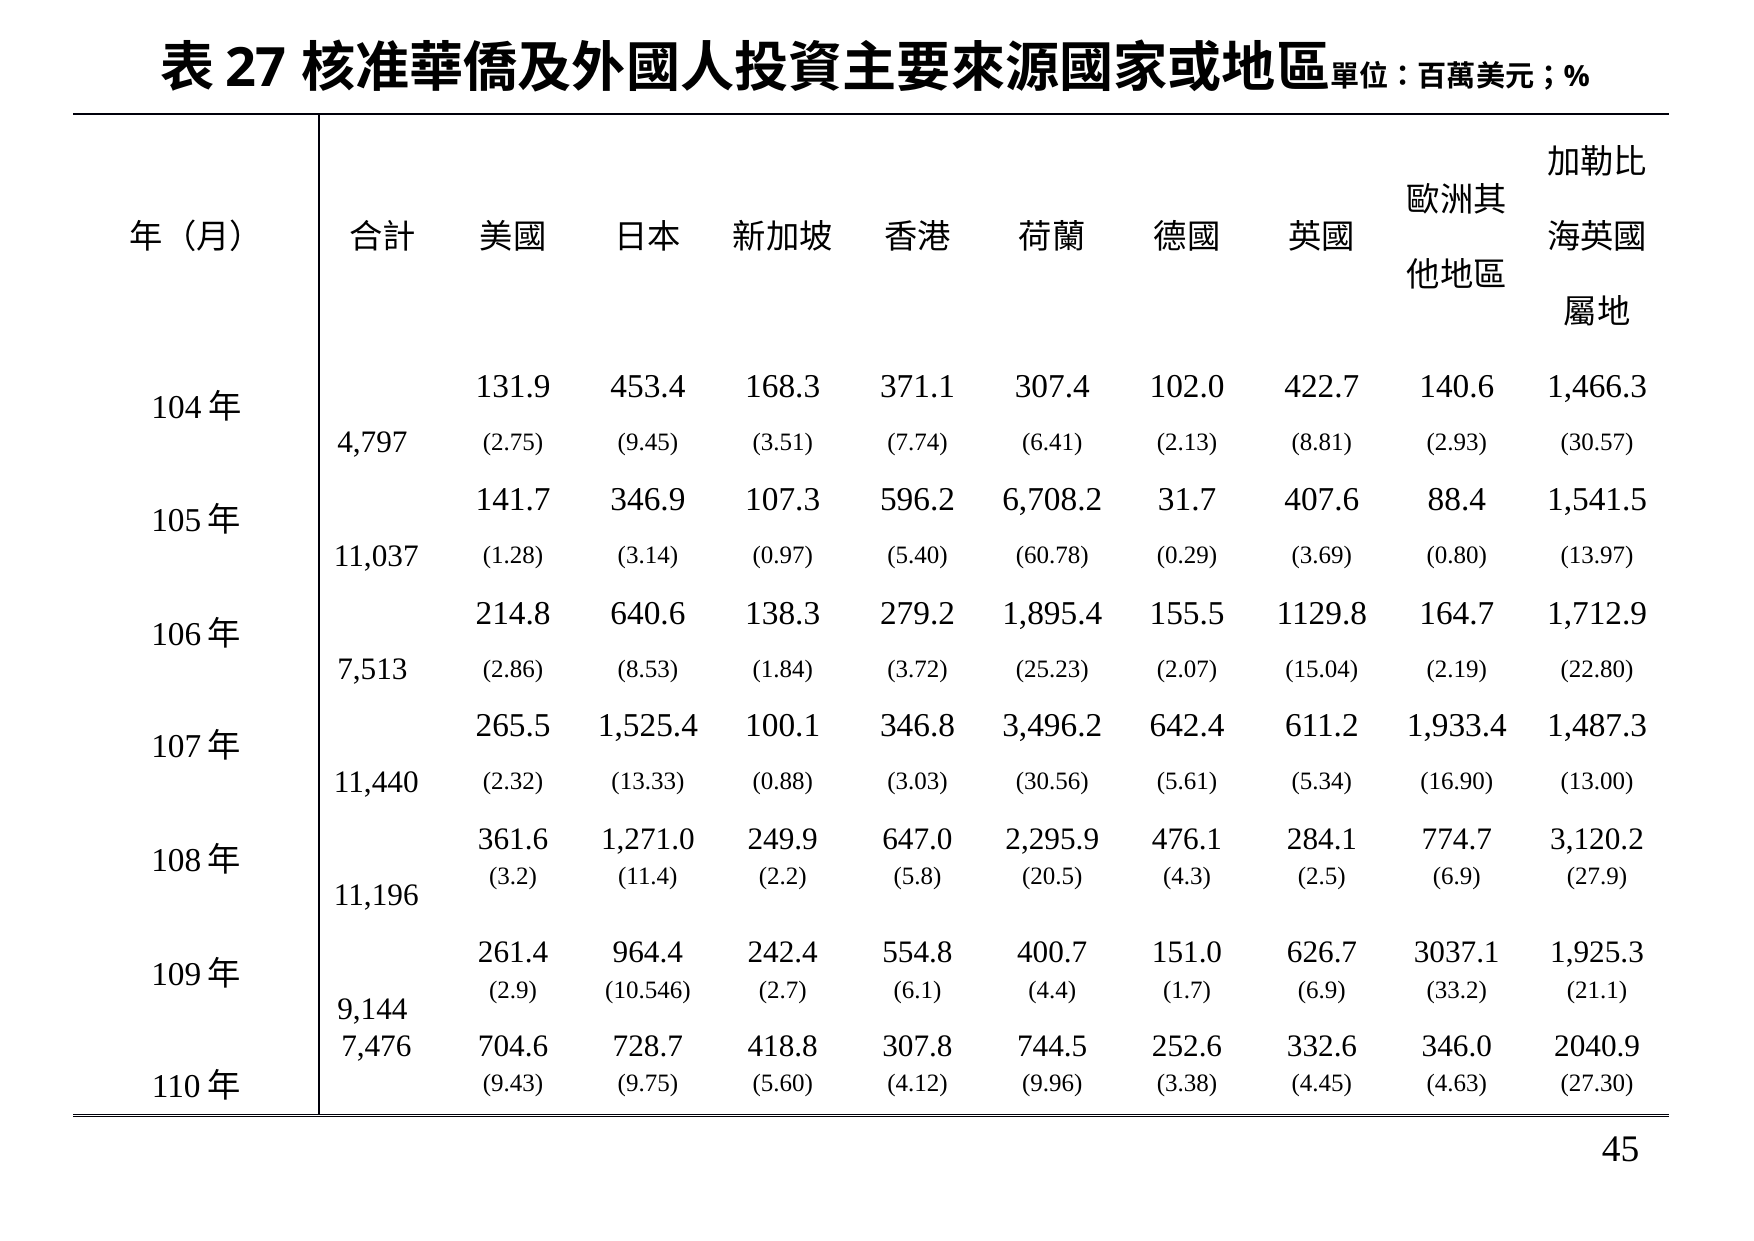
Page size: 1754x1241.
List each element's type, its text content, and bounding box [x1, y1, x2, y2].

table_cell 346.8 (3.03) [850, 681, 984, 793]
table_cell 107.3 (0.97) [715, 455, 849, 567]
table_cell 307.4 (6.41) [985, 341, 1119, 454]
table_cell 131.9 (2.75) [446, 341, 579, 454]
table_cell 110年 [73, 1020, 318, 1114]
table_cell 307.8 (4.12) [850, 1020, 984, 1114]
table_cell 249.9 (2.2) [715, 794, 849, 907]
table_cell 596.2 (5.40) [850, 455, 984, 567]
table_cell 214.8 (2.86) [446, 568, 579, 681]
table_cell 418.8 (5.60) [715, 1020, 849, 1114]
table_cell 100.1 (0.88) [715, 681, 849, 793]
table_cell 332.6 (4.45) [1254, 1020, 1388, 1114]
table_cell 1,525.4 (13.33) [581, 681, 714, 793]
table_cell 400.7 (4.4) [985, 908, 1119, 1020]
subtitle 表27 核准華僑及外國人投資主要來源國家或地區單位：百萬美元；% [103, 1, 1639, 113]
table_cell 640.6 (8.53) [581, 568, 714, 681]
table_cell 11,196 [320, 794, 445, 907]
table_cell 31.7 (0.29) [1120, 455, 1253, 567]
table_cell 1,933.4 (16.90) [1389, 681, 1523, 793]
table_cell 252.6 (3.38) [1120, 1020, 1253, 1114]
table_header 荷蘭 [985, 115, 1119, 340]
table_cell 109年 [73, 908, 318, 1020]
table_cell 476.1 (4.3) [1120, 794, 1253, 907]
table_cell 9,144 [320, 908, 445, 1020]
table_cell 261.4 (2.9) [446, 908, 579, 1020]
table_header 英國 [1254, 115, 1388, 340]
table_cell 1,895.4 (25.23) [985, 568, 1119, 681]
table_cell 554.8 (6.1) [850, 908, 984, 1020]
table_cell 407.6 (3.69) [1254, 455, 1388, 567]
table_cell 108年 [73, 794, 318, 907]
table_cell 704.6 (9.43) [446, 1020, 579, 1114]
table_cell 7,513 [320, 568, 445, 681]
table_header 新加坡 [715, 115, 849, 340]
table_header 歐洲其他地區 [1389, 115, 1523, 340]
table_cell 1,466.3 (30.57) [1524, 341, 1669, 454]
table_cell 1129.8 (15.04) [1254, 568, 1388, 681]
table_cell 611.2 (5.34) [1254, 681, 1388, 793]
table_cell 964.4 (10.546) [581, 908, 714, 1020]
table_cell 105年 [73, 455, 318, 567]
table_cell 102.0 (2.13) [1120, 341, 1253, 454]
table_cell 3,496.2 (30.56) [985, 681, 1119, 793]
table_header 德國 [1120, 115, 1253, 340]
table_cell 265.5 (2.32) [446, 681, 579, 793]
table_cell 728.7 (9.75) [581, 1020, 714, 1114]
table_cell 284.1 (2.5) [1254, 794, 1388, 907]
table_cell 642.4 (5.61) [1120, 681, 1253, 793]
table_cell 7,476 [320, 1020, 445, 1114]
table_cell 138.3 (1.84) [715, 568, 849, 681]
table_cell 151.0 (1.7) [1120, 908, 1253, 1020]
table_cell 346.9 (3.14) [581, 455, 714, 567]
table_cell 361.6 (3.2) [446, 794, 579, 907]
table_header 日本 [581, 115, 714, 340]
table_cell 88.4 (0.80) [1389, 455, 1523, 567]
table_cell 279.2 (3.72) [850, 568, 984, 681]
table_cell 774.7 (6.9) [1389, 794, 1523, 907]
table_cell 3037.1 (33.2) [1389, 908, 1523, 1020]
table_cell 2,295.9 (20.5) [985, 794, 1119, 907]
table_cell 164.7 (2.19) [1389, 568, 1523, 681]
table_cell 6,708.2 (60.78) [985, 455, 1119, 567]
table_cell 1,712.9 (22.80) [1524, 568, 1669, 681]
table_cell 107年 [73, 681, 318, 793]
table_cell 3,120.2 (27.9) [1524, 794, 1669, 907]
table_cell 141.7 (1.28) [446, 455, 579, 567]
table_cell 4,797 [320, 341, 445, 454]
table_cell 168.3 (3.51) [715, 341, 849, 454]
table_cell 422.7 (8.81) [1254, 341, 1388, 454]
table_cell 11,440 [320, 681, 445, 793]
table_cell 371.1 (7.74) [850, 341, 984, 454]
table_cell 242.4 (2.7) [715, 908, 849, 1020]
table_cell 11,037 [320, 455, 445, 567]
table_header 年（月） [73, 115, 318, 340]
table_cell 647.0 (5.8) [850, 794, 984, 907]
table_cell 1,541.5 (13.97) [1524, 455, 1669, 567]
table_cell 155.5 (2.07) [1120, 568, 1253, 681]
table_cell 104年 [73, 341, 318, 454]
table_cell 453.4 (9.45) [581, 341, 714, 454]
table_cell 140.6 (2.93) [1389, 341, 1523, 454]
table_cell 1,925.3 (21.1) [1524, 908, 1669, 1020]
table_header 合計 [320, 115, 445, 340]
table_cell 1,487.3 (13.00) [1524, 681, 1669, 793]
table_cell 1,271.0 (11.4) [581, 794, 714, 907]
table_cell 346.0 (4.63) [1389, 1020, 1523, 1114]
table_cell 626.7 (6.9) [1254, 908, 1388, 1020]
table_header 香港 [850, 115, 984, 340]
table_header 美國 [446, 115, 579, 340]
table_cell 744.5 (9.96) [985, 1020, 1119, 1114]
table_cell 2040.9 (27.30) [1524, 1020, 1669, 1114]
table_header 加勒比海英國屬地 [1524, 115, 1669, 340]
table_cell 106年 [73, 568, 318, 681]
